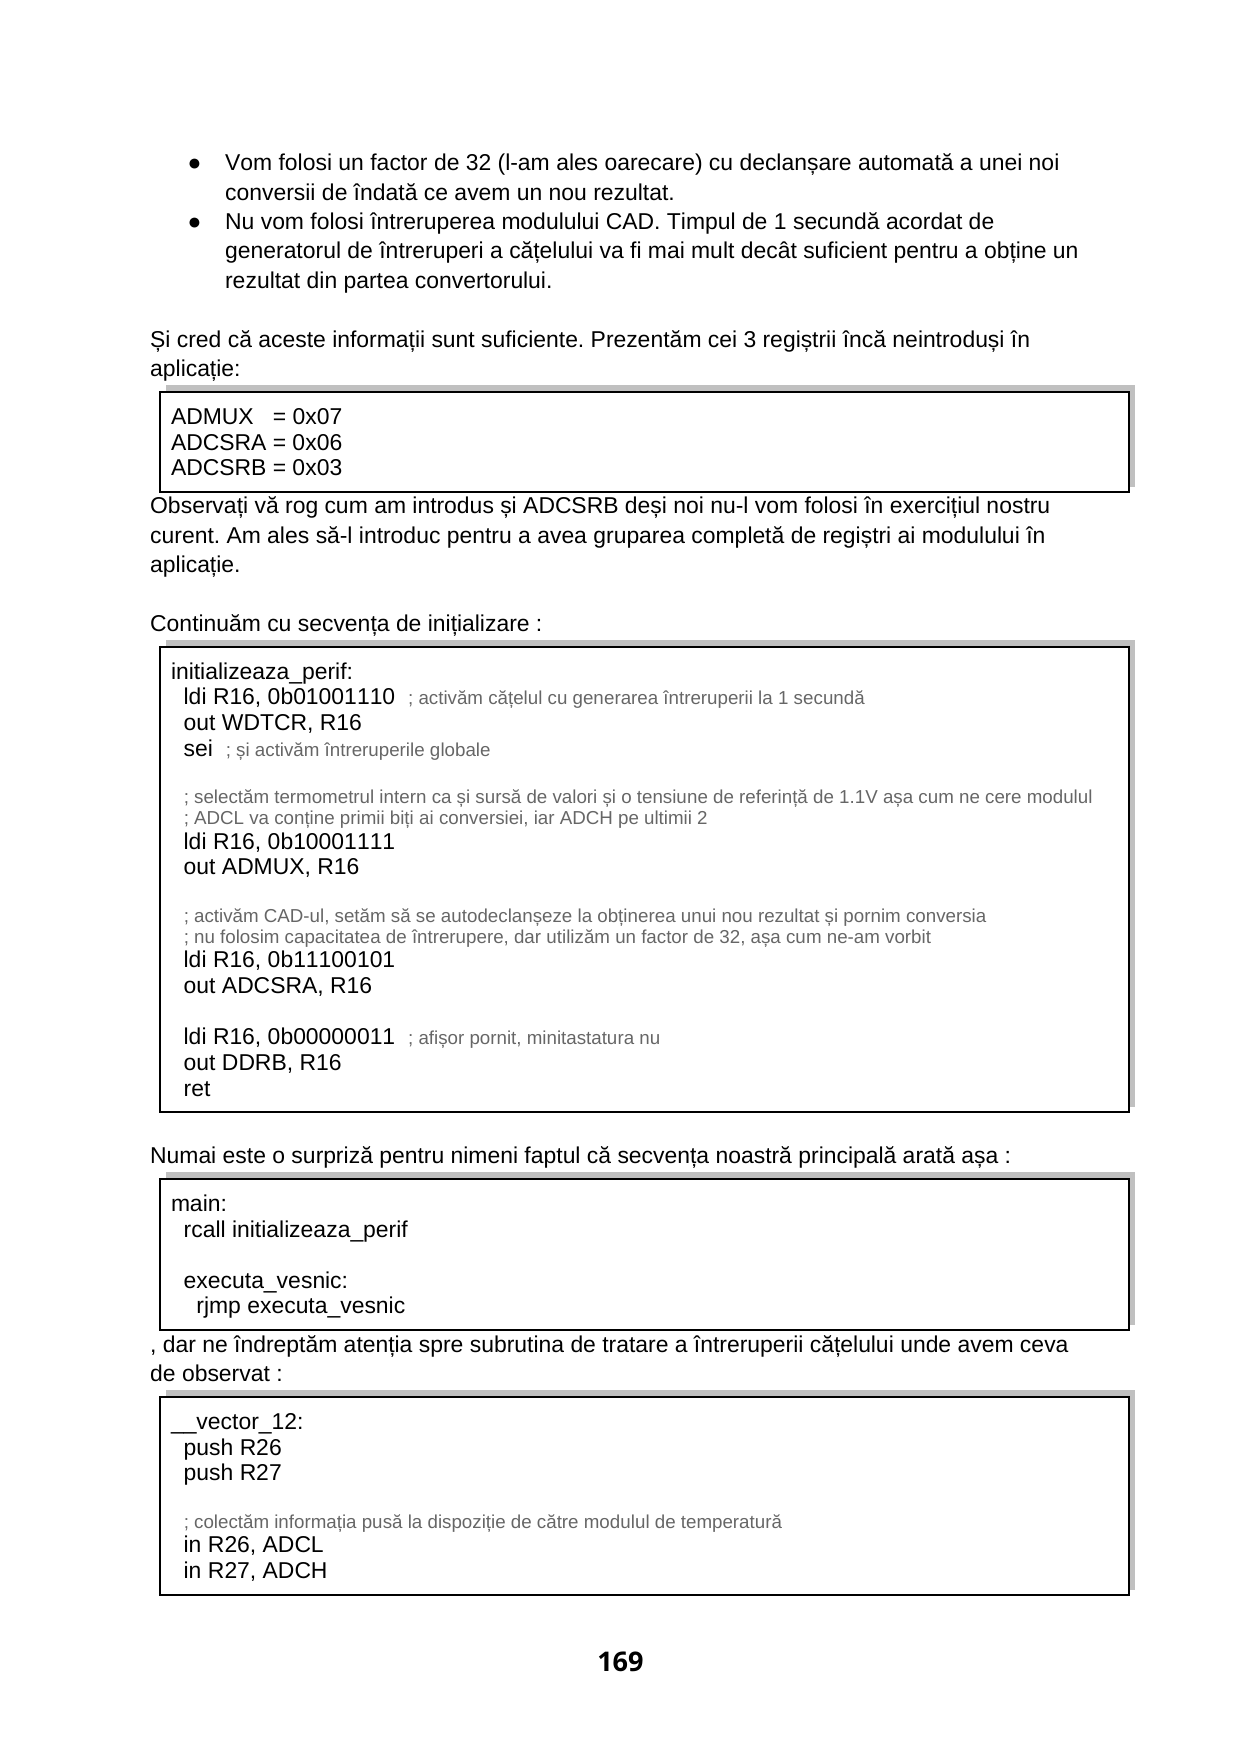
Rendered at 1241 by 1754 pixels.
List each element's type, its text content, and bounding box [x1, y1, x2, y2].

text , dar ne îndreptăm atenția spre subrutina de tratare a întreruperii cățelului unde avem ceva de observat : [150, 1331, 1091, 1386]
table_header main: rcall initializeaza_perif executa_vesnic: rjmp executa_vesnic [161, 1180, 1128, 1329]
text Numai este o surpriză pentru nimeni faptul că secvența noastră principală arată așa : [150, 1143, 1091, 1168]
table_header initializeaza_perif: ldi R16, 0b01001110 ; activăm cățelul cu generarea întreruperii la 1 secundă out WDTCR, R16 sei ; și activăm întreruperile globale ; selectăm termometrul intern ca și sursă de valori și o tensiune de referință de 1.1V așa cum ne cere modulul ; ADCL va conține primii biți ai conversiei, iar ADCH pe ultimii 2 ldi R16, 0b10001111 out ADMUX, R16 ; activăm CAD-ul, setăm să se autodeclanșeze la obținerea unui nou rezultat și pornim conversia ; nu folosim capacitatea de întrerupere, dar utilizăm un factor de 32, așa cum ne-am vorbit ldi R16, 0b11100101 out ADCSRA, R16 ldi R16, 0b00000011 ; afișor pornit, minitastatura nu out DDRB, R16 ret [161, 648, 1128, 1111]
text Observați vă rog cum am introdus și ADCSRB deși noi nu-l vom folosi în exercițiul nostru curent. Am ales să-l introduc pentru a avea gruparea completă de regiștri ai modulului în aplicație. [150, 493, 1091, 577]
text Continuăm cu secvența de inițializare : [150, 610, 1091, 636]
table_header __vector_12: push R26 push R27 ; colectăm informația pusă la dispoziție de către modulul de temperatură in R26, ADCL in R27, ADCH [161, 1398, 1128, 1594]
table_header ADMUX = 0x07 ADCSRA = 0x06 ADCSRB = 0x03 [161, 393, 1128, 491]
text Și cred că aceste informații sunt suficiente. Prezentăm cei 3 regiștrii încă neintroduși în aplicație: [150, 326, 1091, 381]
list Vom folosi un factor de 32 (l-am ales oarecare) cu declanșare automată a unei noi conversii de îndată ce avem un nou rezultat. [187, 150, 1091, 205]
list Nu vom folosi întreruperea modulului CAD. Timpul de 1 secundă acordat de generatorul de întreruperi a cățelului va fi mai mult decât suficient pentru a obține un rezultat din partea convertorului. [187, 209, 1091, 293]
